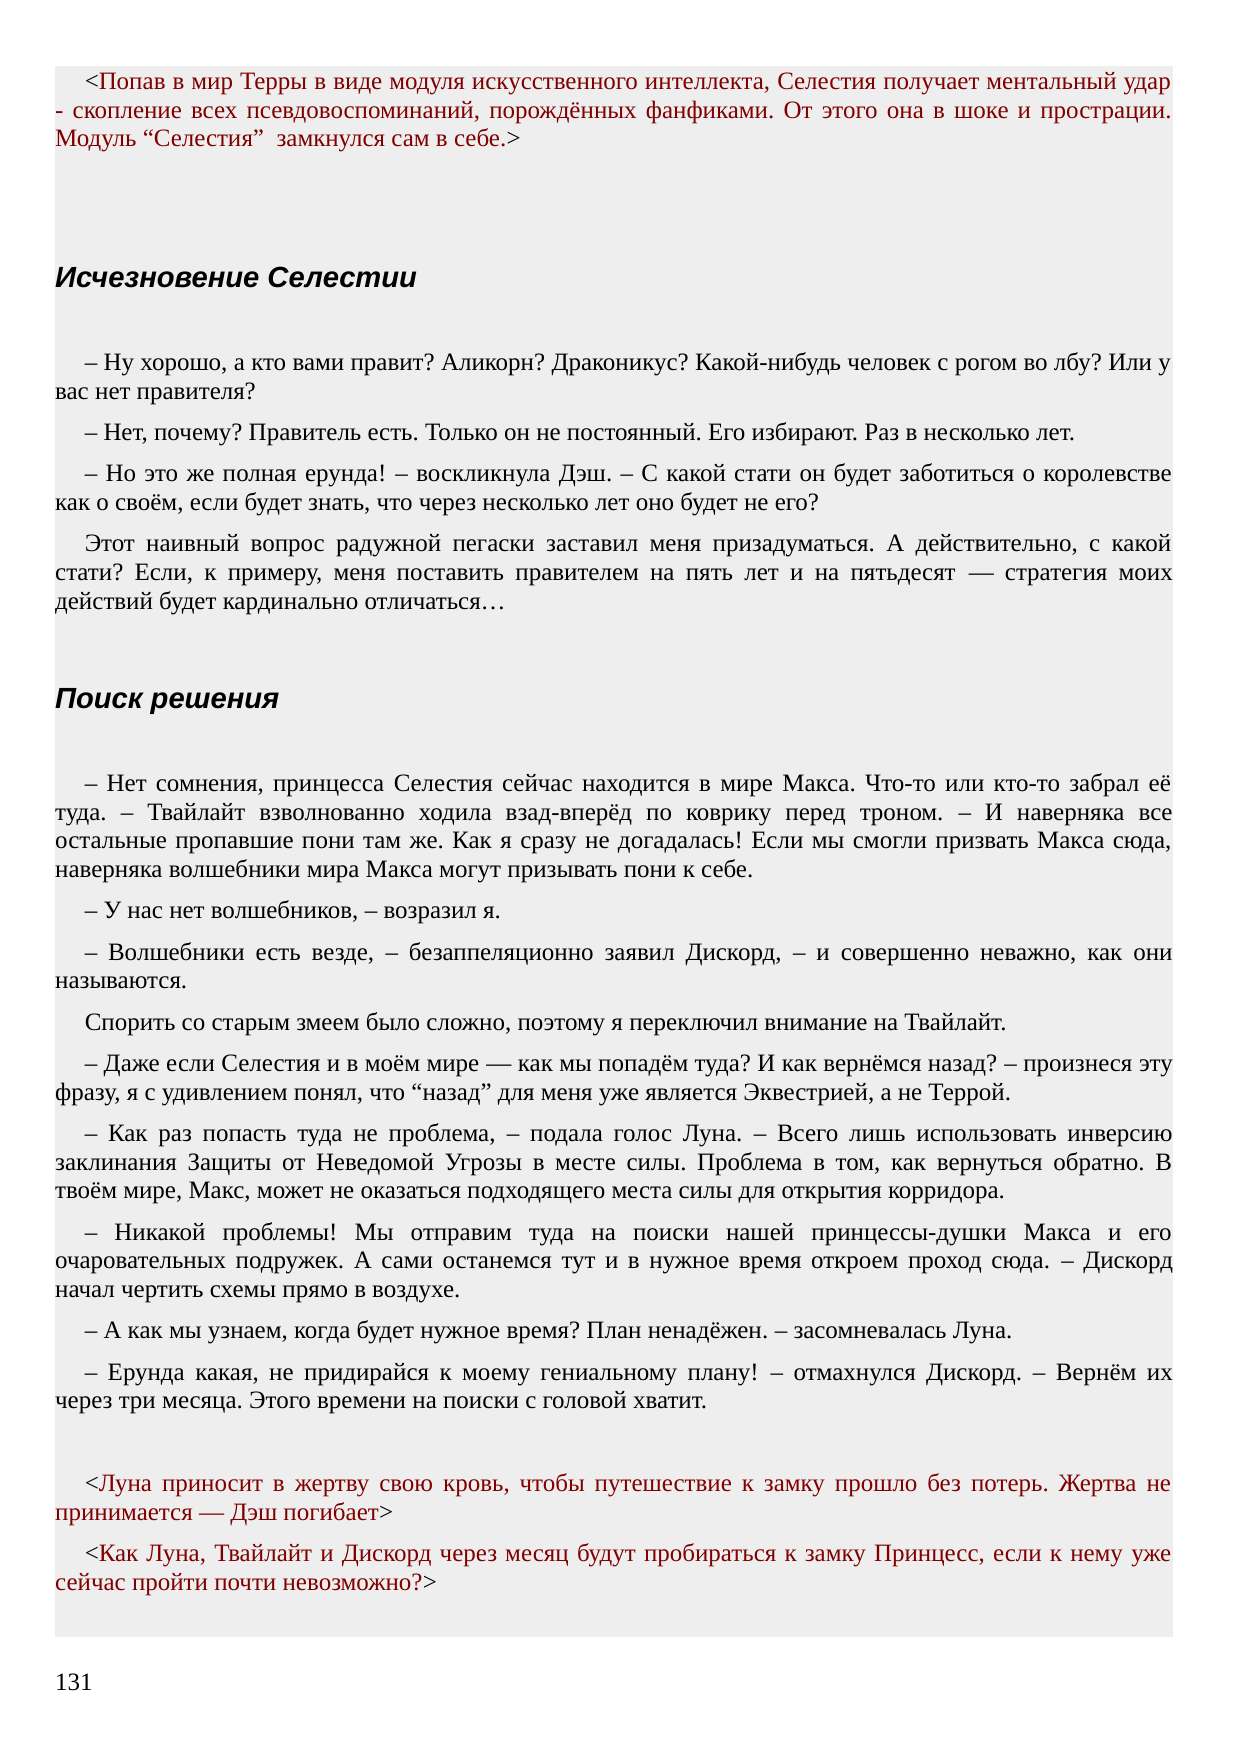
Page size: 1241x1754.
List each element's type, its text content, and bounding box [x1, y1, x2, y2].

text – Никакой проблемы! Мы отправим туда на поиски нашей принцессы-душки Макса и его очаровательных подружек. А сами останемся тут и в нужное время откроем проход сюда. – Дискорд начал чертить схемы прямо в воздухе. [55, 1217, 1173, 1303]
text – Даже если Селестия и в моём мире — как мы попадём туда? И как вернёмся назад? – произнеся эту фразу, я с удивлением понял, что “назад” для меня уже является Эквестрией, а не Террой. [55, 1048, 1173, 1106]
text – Как раз попасть туда не проблема, – подала голос Луна. – Всего лишь использовать инверсию заклинания Защиты от Неведомой Угрозы в месте силы. Проблема в том, как вернуться обратно. В твоём мире, Макс, может не оказаться подходящего места силы для открытия корридора. [55, 1118, 1173, 1204]
text – Нет, почему? Правитель есть. Только он не постоянный. Его избирают. Раз в несколько лет. [55, 417, 1173, 446]
text <Как Луна, Твайлайт и Дискорд через месяц будут пробираться к замку Принцесс, если к нему уже сейчас пройти почти невозможно?> [55, 1538, 1173, 1596]
text – Но это же полная ерунда! – воскликнула Дэш. – С какой стати он будет заботиться о королевстве как о своём, если будет знать, что через несколько лет оно будет не его? [55, 458, 1173, 516]
text – А как мы узнаем, когда будет нужное время? План ненадёжен. – засомневалась Луна. [55, 1316, 1173, 1344]
text – Ерунда какая, не придирайся к моему гениальному плану! – отмахнулся Дискорд. – Вернём их через три месяца. Этого времени на поиски с головой хватит. [55, 1357, 1173, 1414]
subtitle Поиск решения [55, 681, 1173, 714]
text – У нас нет волшебников, – возразил я. [55, 896, 1173, 924]
text <Луна приносит в жертву свою кровь, чтобы путешествие к замку прошло без потерь. Жертва не принимается — Дэш погибает> [55, 1468, 1173, 1526]
text <Попав в мир Терры в виде модуля искусственного интеллекта, Селестия получает ментальный удар - скопление всех псевдовоспоминаний, порождённых фанфиками. От этого она в шоке и прострации. Модуль “Селестия” замкнулся сам в себе.> [55, 66, 1173, 152]
text – Ну хорошо, а кто вами правит? Аликорн? Драконикус? Какой-нибудь человек с рогом во лбу? Или у вас нет правителя? [55, 347, 1173, 404]
subtitle Исчезновение Селестии [55, 260, 1173, 293]
text Этот наивный вопрос радужной пегаски заставил меня призадуматься. А действительно, с какой стати? Если, к примеру, меня поставить правителем на пять лет и на пятьдесят — стратегия моих действий будет кардинально отличаться… [55, 528, 1173, 614]
text – Нет сомнения, принцесса Селестия сейчас находится в мире Макса. Что-то или кто-то забрал её туда. – Твайлайт взволнованно ходила взад-вперёд по коврику перед троном. – И наверняка все остальные пропавшие пони там же. Как я сразу не догадалась! Если мы смогли призвать Макса сюда, наверняка волшебники мира Макса могут призывать пони к себе. [55, 768, 1173, 883]
text – Волшебники есть везде, – безаппеляционно заявил Дискорд, – и совершенно неважно, как они называются. [55, 937, 1173, 994]
text Спорить со старым змеем было сложно, поэтому я переключил внимание на Твайлайт. [55, 1007, 1173, 1036]
